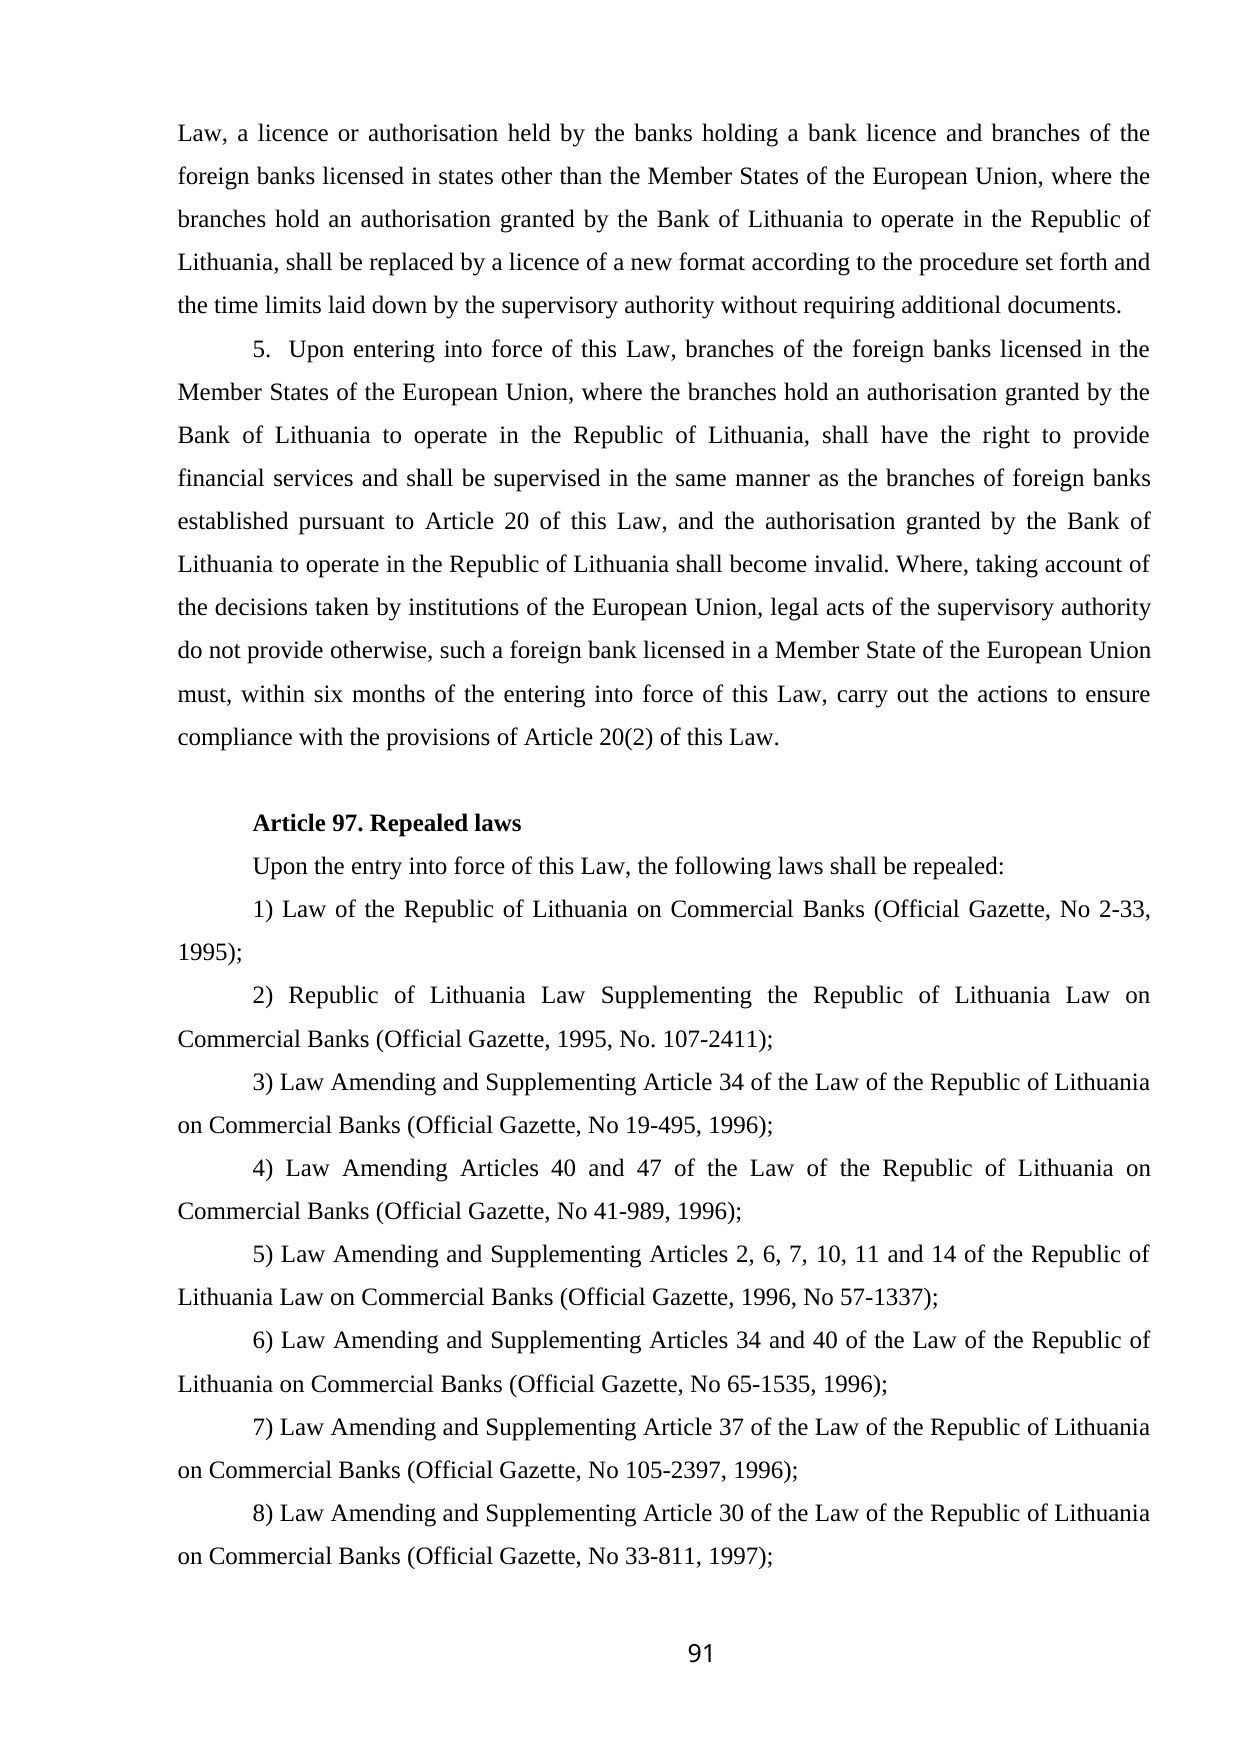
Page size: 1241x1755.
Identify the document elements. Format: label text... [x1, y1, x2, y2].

text 5. Upon entering into force of this Law, branches of the foreign banks licensed in the Member States of the European Union, where the branches hold an authorisation granted by the Bank of Lithuania to operate in the Republic of Lithuania, shall have the right to provide financial services and shall be supervised in the same manner as the branches of foreign banks established pursuant to Article 20 of this Law, and the authorisation granted by the Bank of Lithuania to operate in the Republic of Lithuania shall become invalid. Where, taking account of the decisions taken by institutions of the European Union, legal acts of the supervisory authority do not provide otherwise, such a foreign bank licensed in a Member State of the European Union must, within six months of the entering into force of this Law, carry out the actions to ensure compliance with the provisions of Article 20(2) of this Law. [177, 334, 1152, 751]
text Article 97. Repealed laws [177, 808, 1152, 837]
text 2) Republic of Lithuania Law Supplementing the Republic of Lithuania Law on Commercial Banks (Official Gazette, 1995, No. 107-2411); [177, 981, 1152, 1052]
text 7) Law Amending and Supplementing Article 37 of the Law of the Republic of Lithuania on Commercial Banks (Official Gazette, No 105-2397, 1996); [177, 1412, 1152, 1484]
text 1) Law of the Republic of Lithuania on Commercial Banks (Official Gazette, No 2-33, 1995); [177, 894, 1152, 966]
text 3) Law Amending and Supplementing Article 34 of the Law of the Republic of Lithuania on Commercial Banks (Official Gazette, No 19-495, 1996); [177, 1067, 1152, 1139]
text Upon the entry into force of this Law, the following laws shall be repealed: [177, 851, 1152, 880]
text 5) Law Amending and Supplementing Articles 2, 6, 7, 10, 11 and 14 of the Republic of Lithuania Law on Commercial Banks (Official Gazette, 1996, No 57-1337); [177, 1239, 1152, 1311]
text 4) Law Amending Articles 40 and 47 of the Law of the Republic of Lithuania on Commercial Banks (Official Gazette, No 41-989, 1996); [177, 1153, 1152, 1225]
text 8) Law Amending and Supplementing Article 30 of the Law of the Republic of Lithuania on Commercial Banks (Official Gazette, No 33-811, 1997); [177, 1498, 1152, 1570]
text Law, a licence or authorisation held by the banks holding a bank licence and branches of the foreign banks licensed in states other than the Member States of the European Union, where the branches hold an authorisation granted by the Bank of Lithuania to operate in the Republic of Lithuania, shall be replaced by a licence of a new format according to the procedure set forth and the time limits laid down by the supervisory authority without requiring additional documents. [177, 118, 1152, 319]
text 6) Law Amending and Supplementing Articles 34 and 40 of the Law of the Republic of Lithuania on Commercial Banks (Official Gazette, No 65-1535, 1996); [177, 1326, 1152, 1397]
